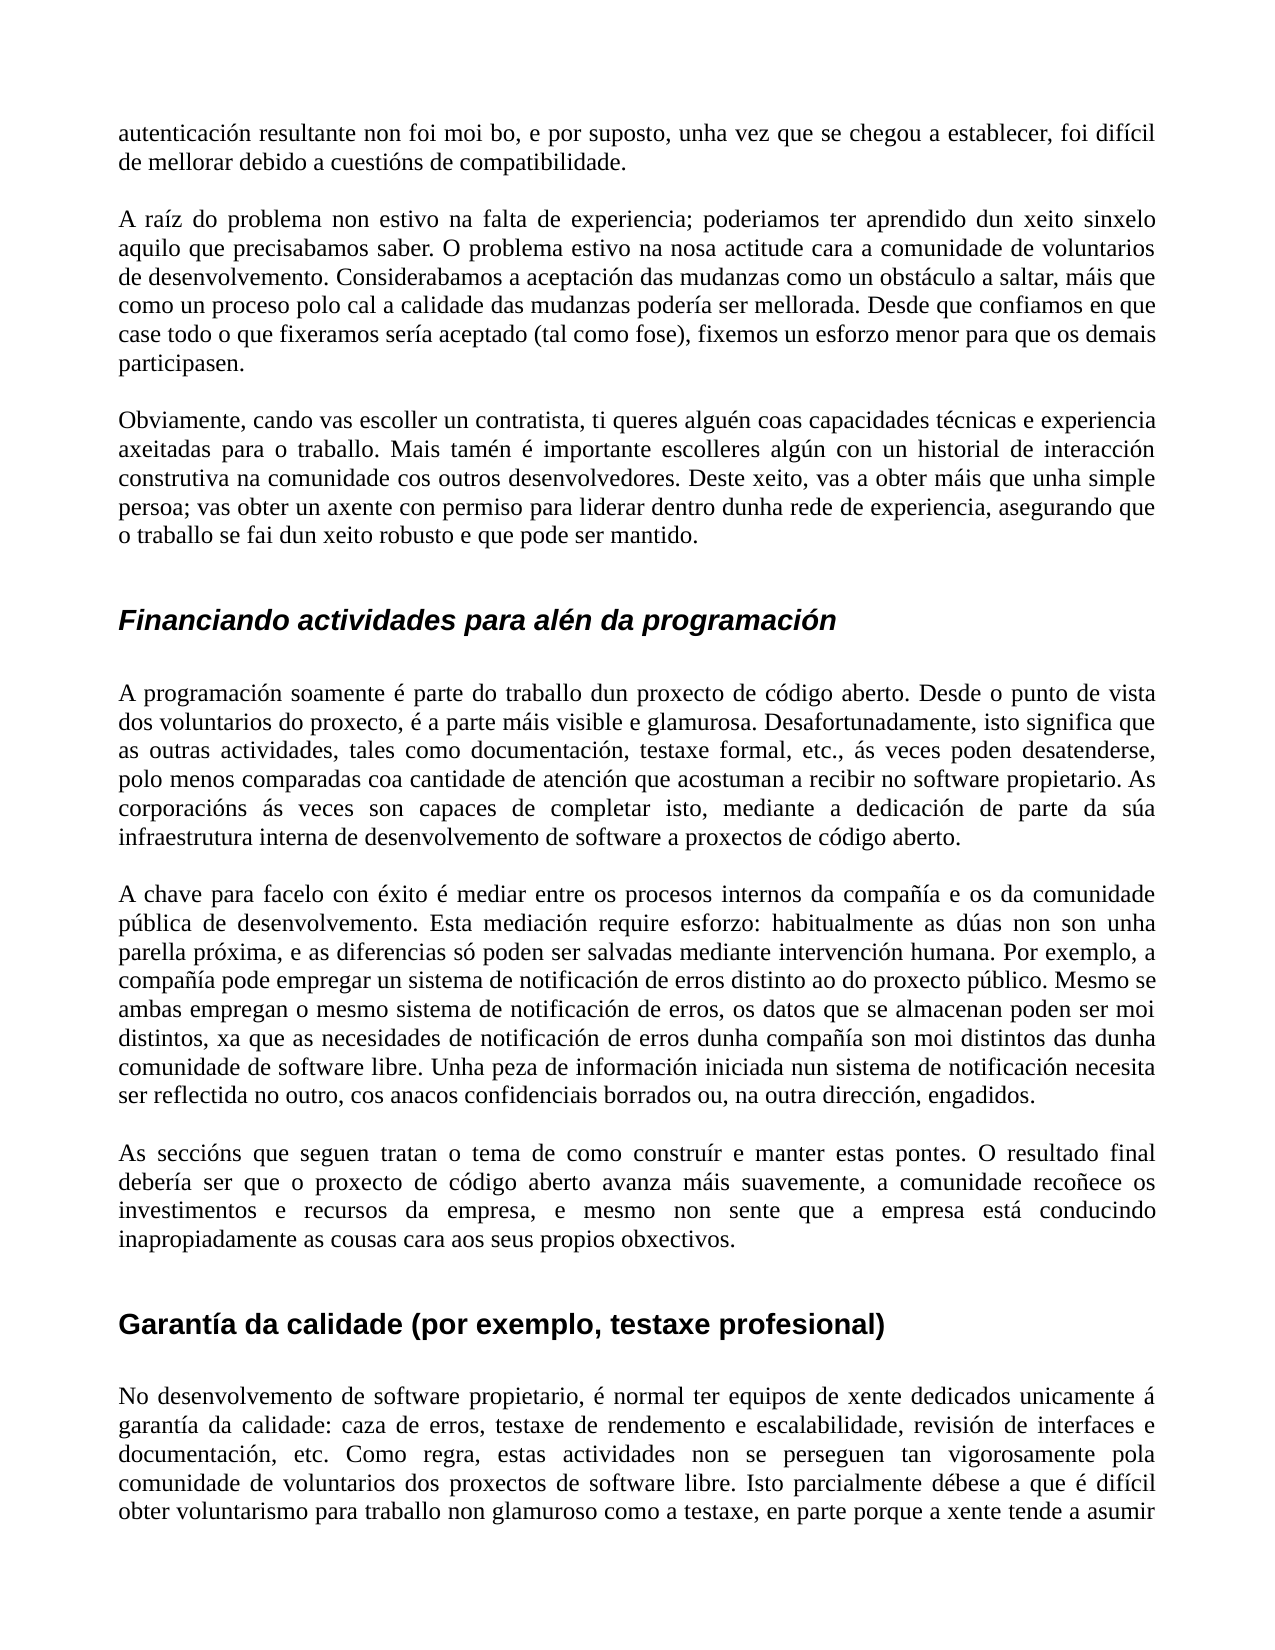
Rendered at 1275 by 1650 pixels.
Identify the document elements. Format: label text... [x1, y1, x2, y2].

text Obviamente, cando vas escoller un contratista, ti queres alguén coas capacidades técnicas e experiencia axeitadas para o traballo. Mais tamén é importante escolleres algún con un historial de interacción construtiva na comunidade cos outros desenvolvedores. Deste xeito, vas a obter máis que unha simple persoa; vas obter un axente con permiso para liderar dentro dunha rede de experiencia, asegurando que o traballo se fai dun xeito robusto e que pode ser mantido. [118, 406, 1157, 549]
text autenticación resultante non foi moi bo, e por suposto, unha vez que se chegou a establecer, foi difícil de mellorar debido a cuestións de compatibilidade. [118, 118, 1157, 176]
subtitle Garantía da calidade (por exemplo, testaxe profesional) [118, 1307, 1157, 1340]
text As seccións que seguen tratan o tema de como construír e manter estas pontes. O resultado final debería ser que o proxecto de código aberto avanza máis suavemente, a comunidade recoñece os investimentos e recursos da empresa, e mesmo non sente que a empresa está conducindo inapropiadamente as cousas cara aos seus propios obxectivos. [118, 1138, 1157, 1253]
text A programación soamente é parte do traballo dun proxecto de código aberto. Desde o punto de vista dos voluntarios do proxecto, é a parte máis visible e glamurosa. Desafortunadamente, isto significa que as outras actividades, tales como documentación, testaxe formal, etc., ás veces poden desatenderse, polo menos comparadas coa cantidade de atención que acostuman a recibir no software propietario. As corporacións ás veces son capaces de completar isto, mediante a dedicación de parte da súa infraestrutura interna de desenvolvemento de software a proxectos de código aberto. [118, 678, 1157, 850]
text A chave para facelo con éxito é mediar entre os procesos internos da compañía e os da comunidade pública de desenvolvemento. Esta mediación require esforzo: habitualmente as dúas non son unha parella próxima, e as diferencias só poden ser salvadas mediante intervención humana. Por exemplo, a compañía pode empregar un sistema de notificación de erros distinto ao do proxecto público. Mesmo se ambas empregan o mesmo sistema de notificación de erros, os datos que se almacenan poden ser moi distintos, xa que as necesidades de notificación de erros dunha compañía son moi distintos das dunha comunidade de software libre. Unha peza de información iniciada nun sistema de notificación necesita ser reflectida no outro, cos anacos confidenciais borrados ou, na outra dirección, engadidos. [118, 879, 1157, 1109]
text No desenvolvemento de software propietario, é normal ter equipos de xente dedicados unicamente á garantía da calidade: caza de erros, testaxe de rendemento e escalabilidade, revisión de interfaces e documentación, etc. Como regra, estas actividades non se perseguen tan vigorosamente pola comunidade de voluntarios dos proxectos de software libre. Isto parcialmente débese a que é difícil obter voluntarismo para traballo non glamuroso como a testaxe, en parte porque a xente tende a asumir [118, 1381, 1157, 1525]
subtitle Financiando actividades para alén da programación [118, 603, 1157, 637]
text A raíz do problema non estivo na falta de experiencia; poderiamos ter aprendido dun xeito sinxelo aquilo que precisabamos saber. O problema estivo na nosa actitude cara a comunidade de voluntarios de desenvolvemento. Considerabamos a aceptación das mudanzas como un obstáculo a saltar, máis que como un proceso polo cal a calidade das mudanzas podería ser mellorada. Desde que confiamos en que case todo o que fixeramos sería aceptado (tal como fose), fixemos un esforzo menor para que os demais participasen. [118, 204, 1157, 377]
